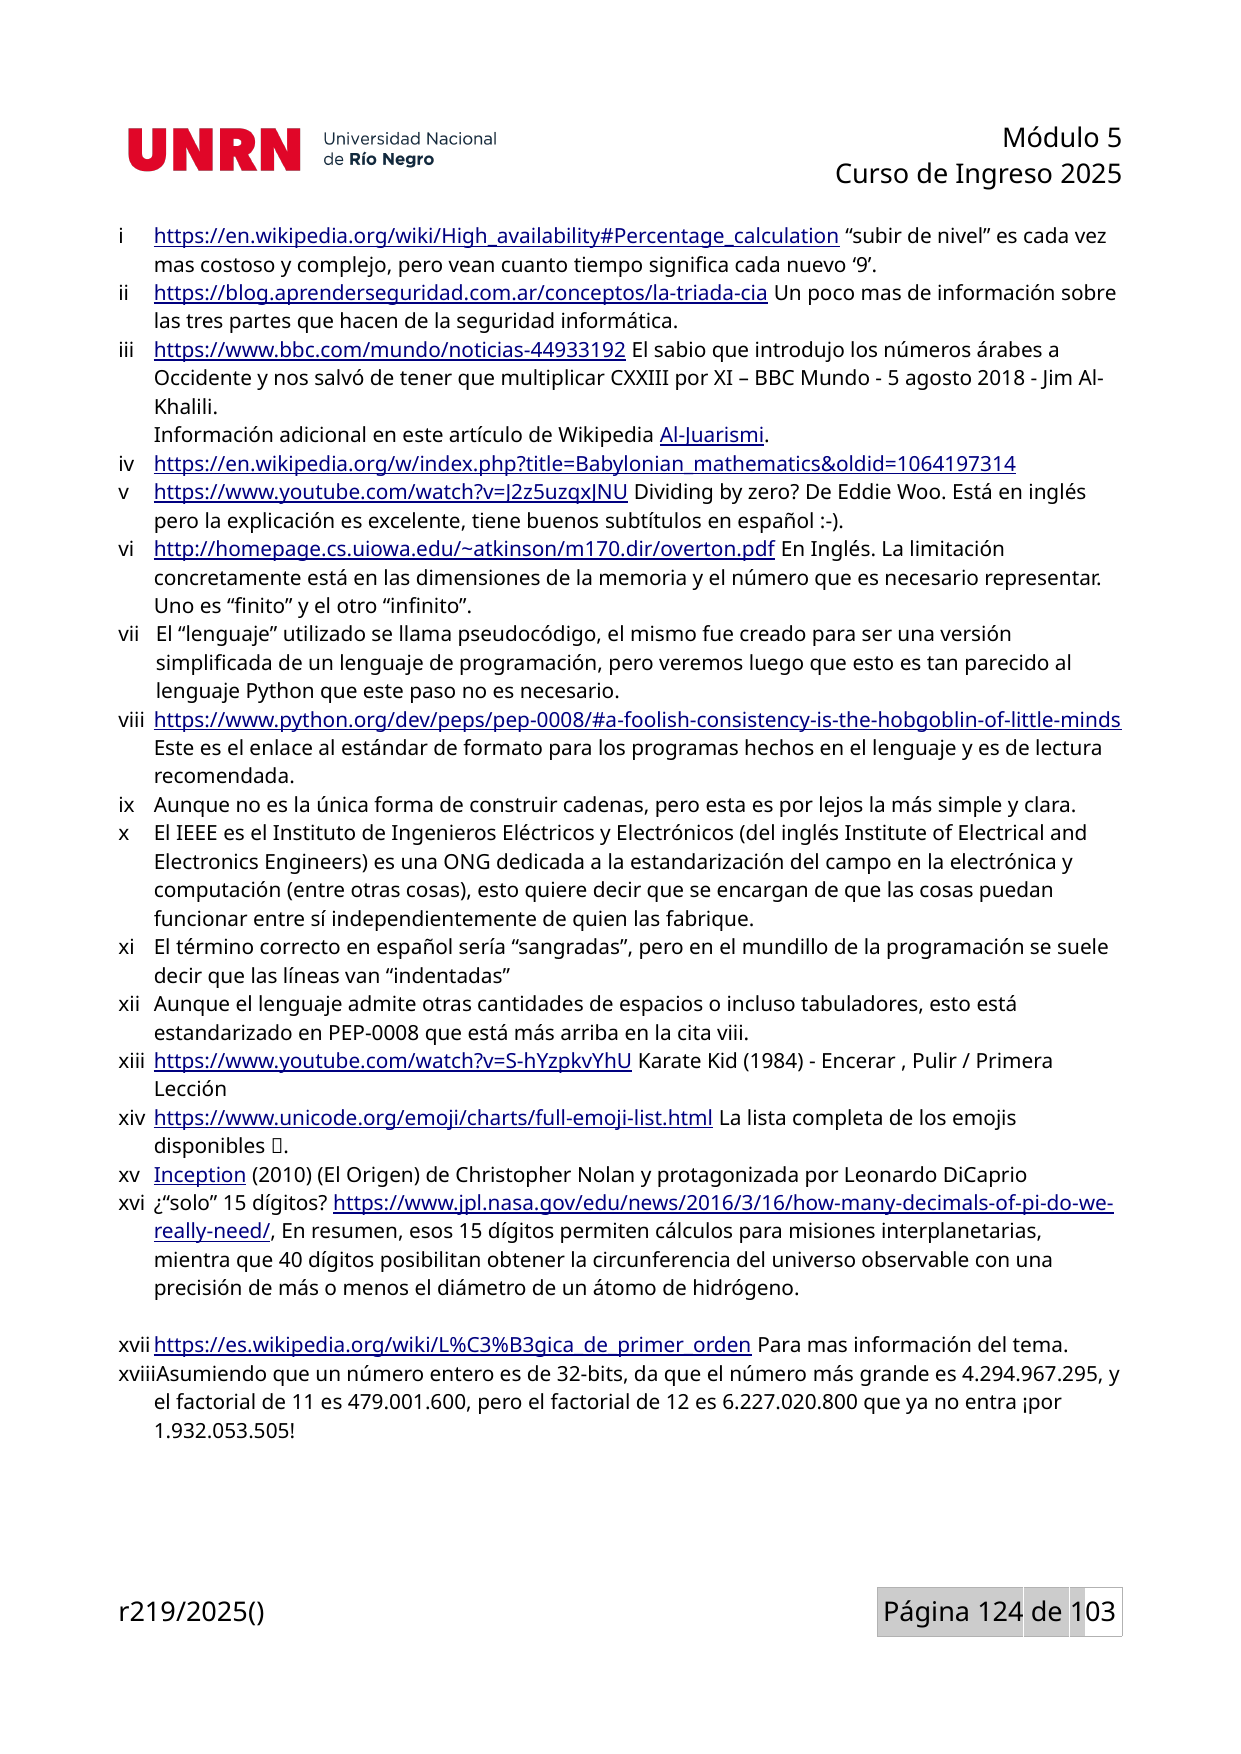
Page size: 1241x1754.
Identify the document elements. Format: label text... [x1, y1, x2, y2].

text http://homepage.cs.uiowa.edu/~atkinson/m170.dir/overton.pdf En Inglés. La limitación concretamente está en las dimensiones de la memoria y el número que es necesario representar. Uno es “finito” y el otro “infinito”. [118, 534, 1122, 619]
text https://www.python.org/dev/peps/pep-0008/#a-foolish-consistency-is-the-hobgoblin-of-little-minds Este es el enlace al estándar de formato para los programas hechos en el lenguaje y es de lectura recomendada. [118, 705, 1122, 790]
picture [118, 118, 505, 180]
text https://www.youtube.com/watch?v=S-hYzpkvYhU Karate Kid (1984) - Encerar , Pulir / Primera Lección [118, 1046, 1122, 1103]
text https://www.bbc.com/mundo/noticias-44933192 El sabio que introdujo los números árabes a Occidente y nos salvó de tener que multiplicar CXXIII por XI – BBC Mundo - 5 agosto 2018 - Jim Al-Khalili. Información adicional en este artículo de Wikipedia Al-Juarismi. [118, 335, 1122, 449]
text Aunque el lenguaje admite otras cantidades de espacios o incluso tabuladores, esto está estandarizado en PEP-0008 que está más arriba en la cita viii. [118, 989, 1122, 1046]
text Inception (2010) (El Origen) de Christopher Nolan y protagonizada por Leonardo DiCaprio [118, 1160, 1122, 1188]
text https://en.wikipedia.org/w/index.php?title=Babylonian_mathematics&oldid=1064197314 [118, 449, 1122, 477]
text https://en.wikipedia.org/wiki/High_availability#Percentage_calculation “subir de nivel” es cada vez mas costoso y complejo, pero vean cuanto tiempo significa cada nuevo ‘9’. [118, 221, 1122, 278]
text ¿“solo” 15 dígitos? https://www.jpl.nasa.gov/edu/news/2016/3/16/how-many-decimals-of-pi-do-we-really-need/, En resumen, esos 15 dígitos permiten cálculos para misiones interplanetarias, mientra que 40 dígitos posibilitan obtener la circunferencia del universo observable con una precisión de más o menos el diámetro de un átomo de hidrógeno. [118, 1188, 1122, 1302]
list Asumiendo que un número entero es de 32-bits, da que el número más grande es 4.294.967.295, y el factorial de 11 es 479.001.600, pero el factorial de 12 es 6.227.020.800 que ya no entra ¡por 1.932.053.505! [118, 1359, 1122, 1444]
text Aunque no es la única forma de construir cadenas, pero esta es por lejos la más simple y clara. [118, 790, 1122, 818]
text El IEEE es el Instituto de Ingenieros Eléctricos y Electrónicos (del inglés Institute of Electrical and Electronics Engineers) es una ONG dedicada a la estandarización del campo en la electrónica y computación (entre otras cosas), esto quiere decir que se encargan de que las cosas puedan funcionar entre sí independientemente de quien las fabrique. [118, 818, 1122, 932]
text https://www.youtube.com/watch?v=J2z5uzqxJNU Dividing by zero? De Eddie Woo. Está en inglés pero la explicación es excelente, tiene buenos subtítulos en español :-). [118, 477, 1122, 534]
text El término correcto en español sería “sangradas”, pero en el mundillo de la programación se suele decir que las líneas van “indentadas” [118, 932, 1122, 989]
text https://blog.aprenderseguridad.com.ar/conceptos/la-triada-cia Un poco mas de información sobre las tres partes que hacen de la seguridad informática. [118, 278, 1122, 335]
text https://es.wikipedia.org/wiki/L%C3%B3gica_de_primer_orden Para mas información del tema. [118, 1330, 1122, 1359]
